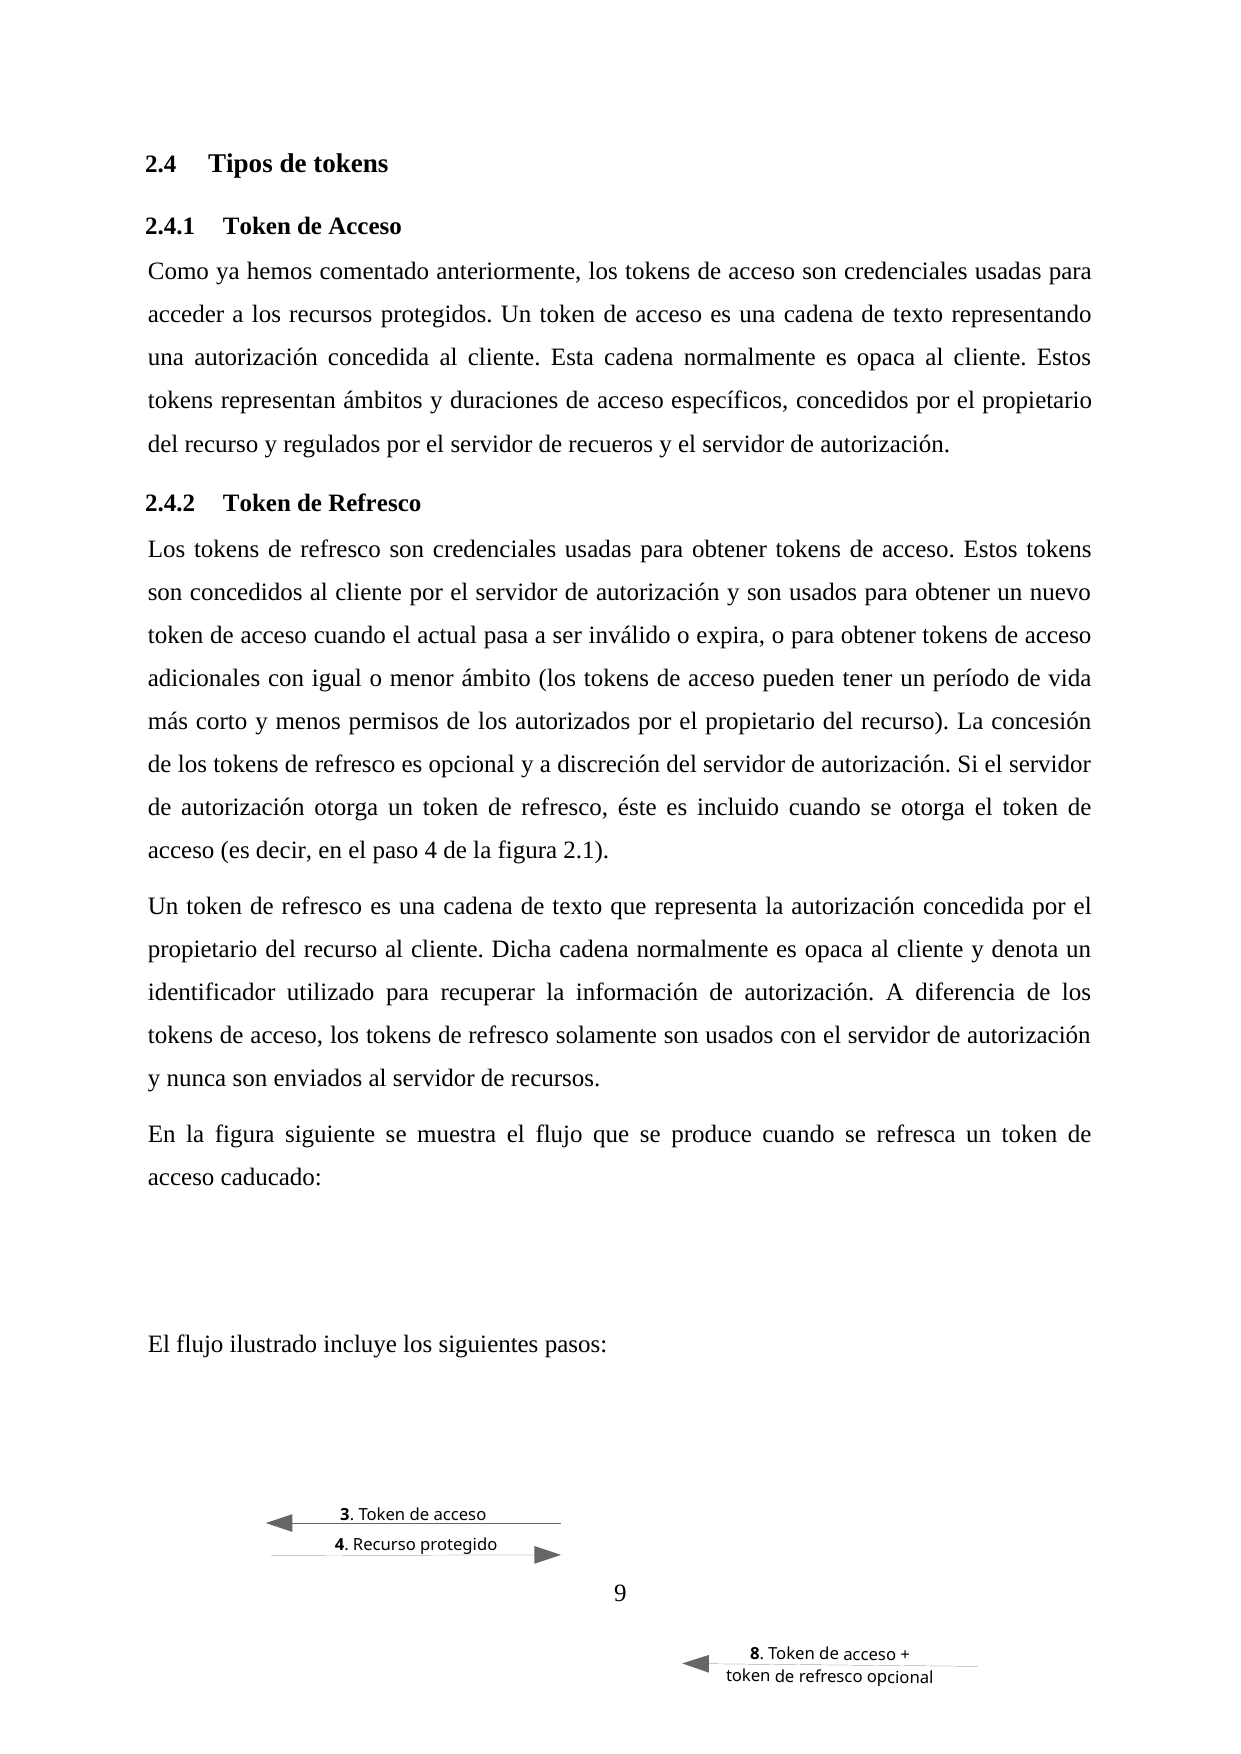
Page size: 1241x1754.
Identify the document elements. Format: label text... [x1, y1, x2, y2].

subtitle Token de Acceso [139, 211, 1093, 239]
subtitle Tipos de tokens [139, 148, 1093, 179]
text En la figura siguiente se muestra el flujo que se produce cuando se refresca un token de acceso caducado: [148, 1119, 1093, 1191]
text Los tokens de refresco son credenciales usadas para obtener tokens de acceso. Estos tokens son concedidos al cliente por el servidor de autorización y son usados para obtener un nuevo token de acceso cuando el actual pasa a ser inválido o expira, o para obtener tokens de acceso adicionales con igual o menor ámbito (los tokens de acceso pueden tener un período de vida más corto y menos permisos de los autorizados por el propietario del recurso). La concesión de los tokens de refresco es opcional y a discreción del servidor de autorización. Si el servidor de autorización otorga un token de refresco, éste es incluido cuando se otorga el token de acceso (es decir, en el paso 4 de la figura 2.1). [148, 534, 1093, 864]
text Como ya hemos comentado anteriormente, los tokens de acceso son credenciales usadas para acceder a los recursos protegidos. Un token de acceso es una cadena de texto representando una autorización concedida al cliente. Esta cadena normalmente es opaca al cliente. Estos tokens representan ámbitos y duraciones de acceso específicos, concedidos por el propietario del recurso y regulados por el servidor de recueros y el servidor de autorización. [148, 256, 1093, 457]
subtitle Token de Refresco [139, 488, 1093, 517]
text El flujo ilustrado incluye los siguientes pasos: [148, 1329, 1093, 1357]
text Un token de refresco es una cadena de texto que representa la autorización concedida por el propietario del recurso al cliente. Dicha cadena normalmente es opaca al cliente y denota un identificador utilizado para recuperar la información de autorización. A diferencia de los tokens de acceso, los tokens de refresco solamente son usados con el servidor de autorización y nunca son enviados al servidor de recursos. [148, 891, 1093, 1092]
